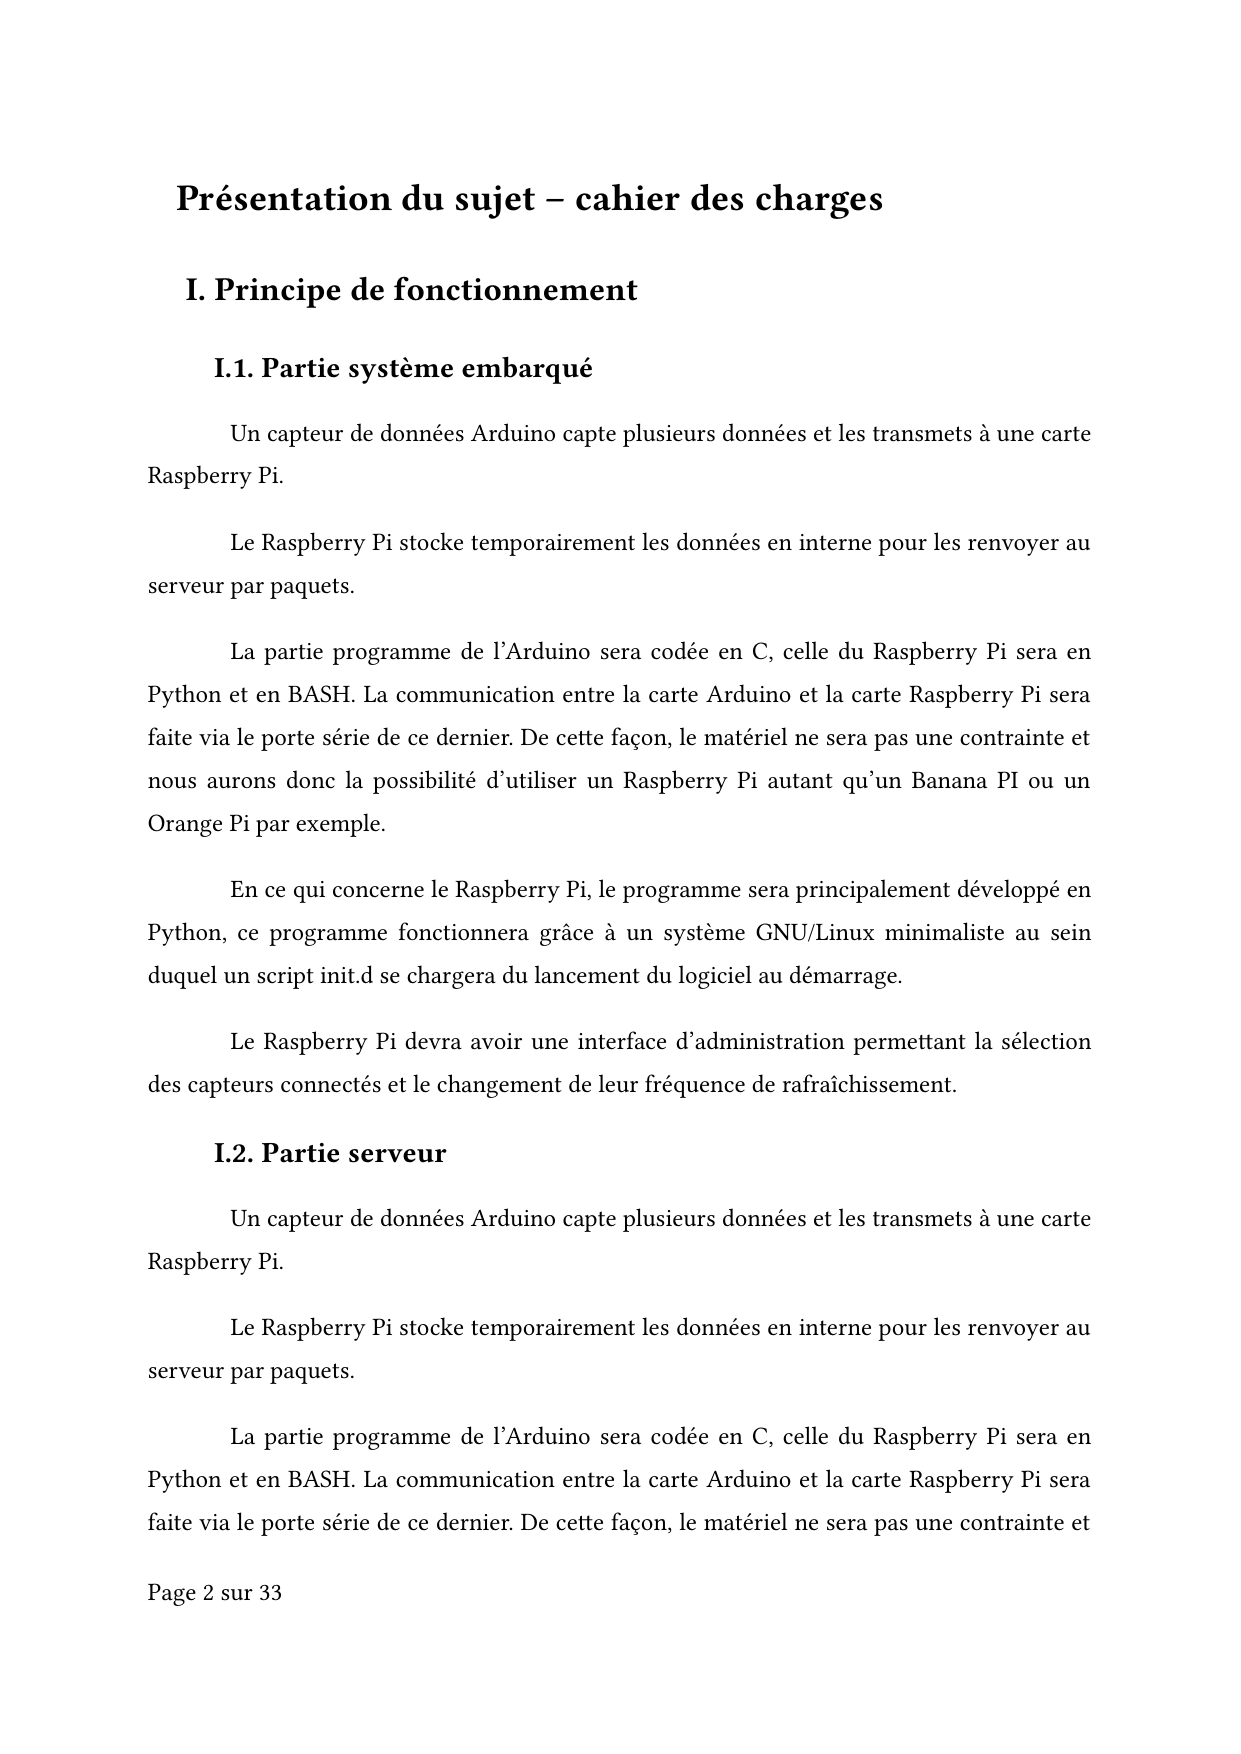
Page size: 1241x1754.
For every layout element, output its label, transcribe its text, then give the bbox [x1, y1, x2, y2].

text Le Raspberry Pi devra avoir une interface d’administration permettant la sélection des capteurs connectés et le changement de leur fréquence de rafraîchissement. [148, 1027, 1093, 1098]
subtitle Principe de fonctionnement [177, 271, 1093, 309]
text La partie programme de l’Arduino sera codée en C, celle du Raspberry Pi sera en Python et en BASH. La communication entre la carte Arduino et la carte Raspberry Pi sera faite via le porte série de ce dernier. De cette façon, le matériel ne sera pas une contrainte et nous aurons donc la possibilité d’utiliser un Raspberry Pi autant qu’un Banana PI ou un Orange Pi par exemple. [148, 637, 1093, 837]
subtitle Partie serveur [148, 1136, 1093, 1169]
text La partie programme de l’Arduino sera codée en C, celle du Raspberry Pi sera en Python et en BASH. La communication entre la carte Arduino et la carte Raspberry Pi sera faite via le porte série de ce dernier. De cette façon, le matériel ne sera pas une contrainte et [148, 1422, 1093, 1537]
subtitle Partie système embarqué [148, 351, 1093, 384]
subtitle Présentation du sujet – cahier des charges [148, 177, 1093, 220]
text Un capteur de données Arduino capte plusieurs données et les transmets à une carte Raspberry Pi. [148, 419, 1093, 490]
text Le Raspberry Pi stocke temporairement les données en interne pour les renvoyer au serveur par paquets. [148, 528, 1093, 599]
text Un capteur de données Arduino capte plusieurs données et les transmets à une carte Raspberry Pi. [148, 1204, 1093, 1275]
text Le Raspberry Pi stocke temporairement les données en interne pour les renvoyer au serveur par paquets. [148, 1313, 1093, 1384]
text En ce qui concerne le Raspberry Pi, le programme sera principalement développé en Python, ce programme fonctionnera grâce à un système GNU/Linux minimaliste au sein duquel un script init.d se chargera du lancement du logiciel au démarrage. [148, 875, 1093, 989]
